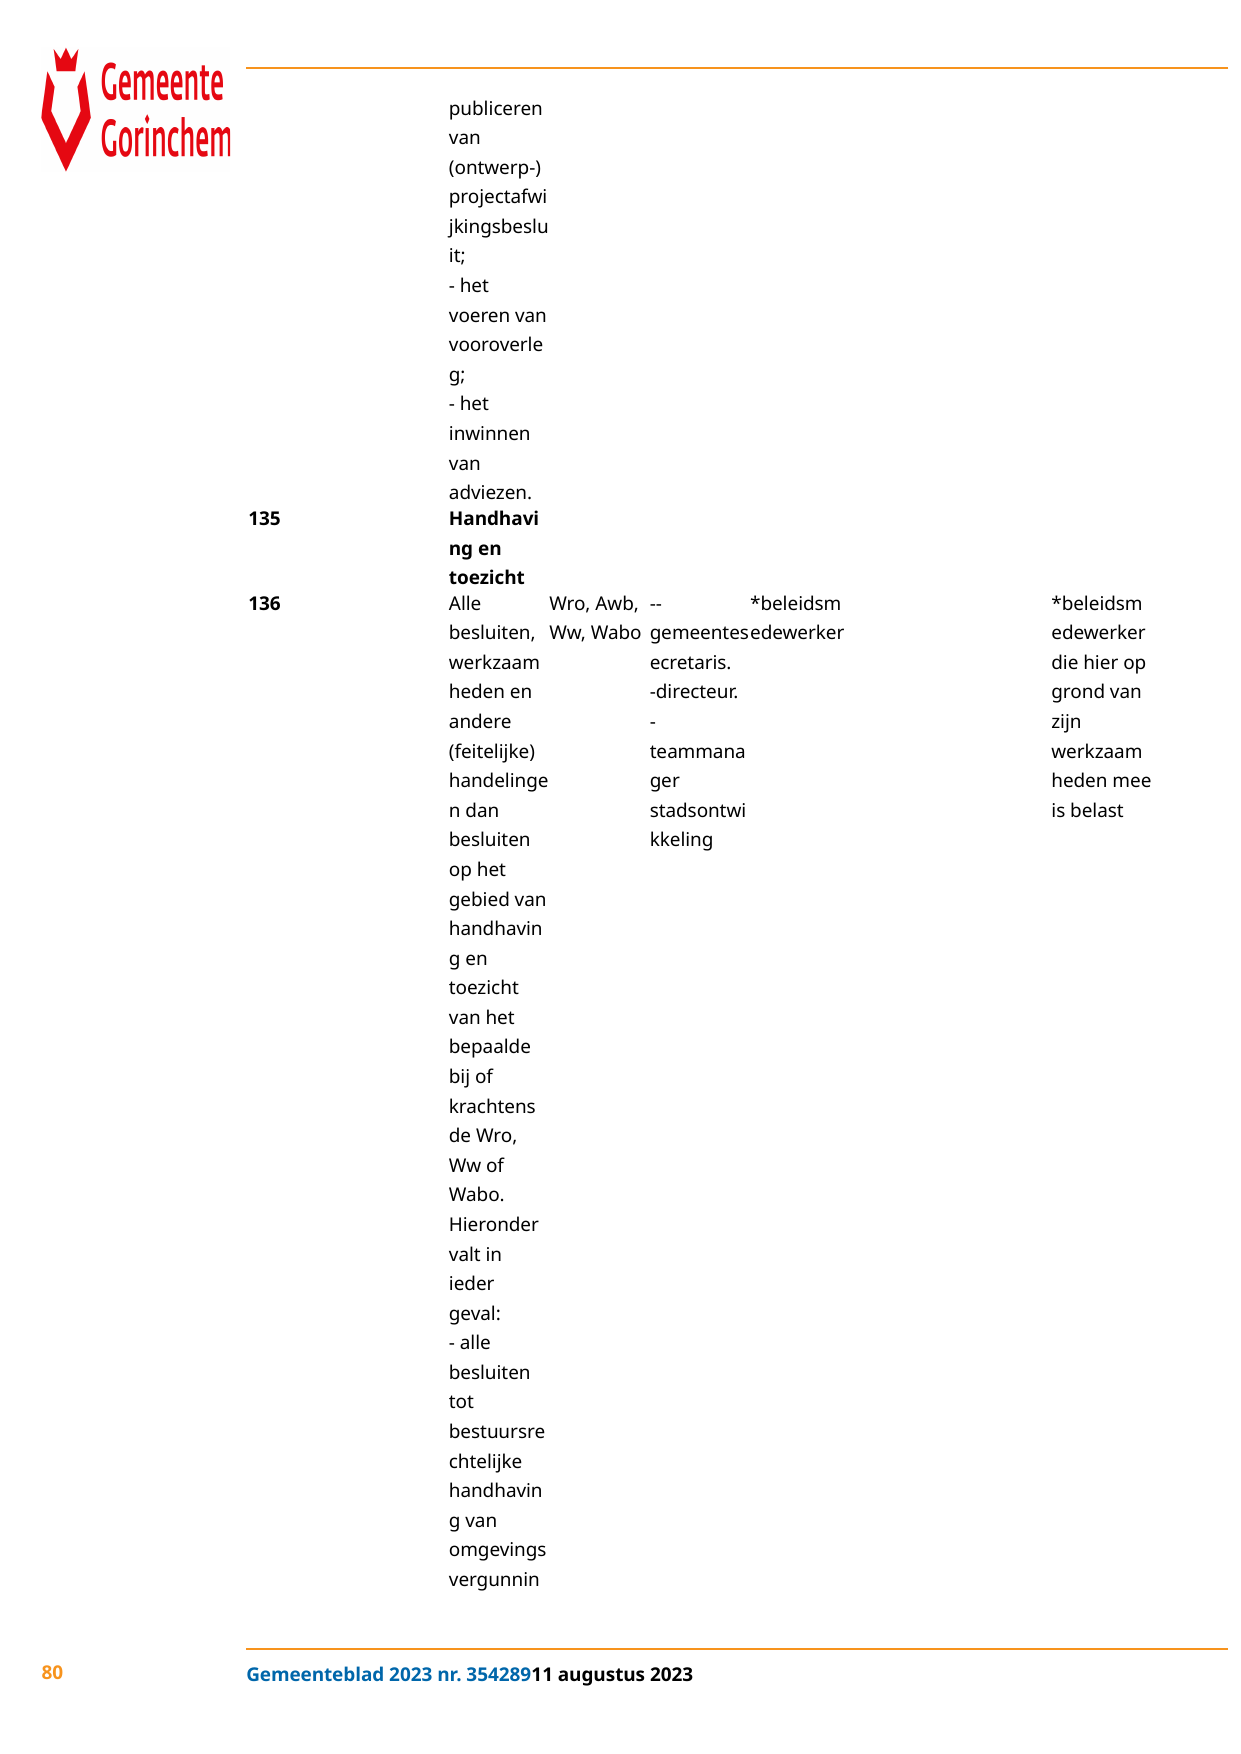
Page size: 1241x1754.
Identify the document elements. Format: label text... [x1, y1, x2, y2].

table_cell [549, 95, 649, 505]
table_cell [650, 95, 750, 505]
table_cell [850, 590, 951, 1592]
table_cell publiceren van (ontwerp-) projectafwijkingsbesluit; - het voeren van vooroverleg; - het inwinnen van adviezen. [449, 95, 549, 505]
table_cell Wro, Awb, Ww, Wabo [549, 590, 649, 1592]
picture [41, 47, 231, 172]
table_cell [951, 95, 1051, 505]
table_cell [750, 505, 850, 590]
table_cell 135 [248, 505, 348, 590]
table_cell *beleidsmedewerker [750, 590, 850, 1592]
table_cell [348, 505, 449, 590]
table_cell *beleidsmedewerker die hier op grond van zijn werkzaamheden mee is belast [1051, 590, 1152, 1592]
table_cell Handhaving en toezicht [449, 505, 549, 590]
table_cell [850, 95, 951, 505]
table_cell 136 [248, 590, 348, 1592]
table_cell [549, 505, 649, 590]
table_cell [1051, 95, 1152, 505]
table_cell [750, 95, 850, 505]
table_cell [348, 590, 449, 1592]
table_cell [1051, 505, 1152, 590]
table_cell [951, 505, 1051, 590]
table_cell [850, 505, 951, 590]
table_cell [348, 95, 449, 505]
table_cell [248, 95, 348, 505]
table_cell [951, 590, 1051, 1592]
table_cell [650, 505, 750, 590]
table_cell --gemeentesecretaris. -directeur. -teammanager stadsontwikkeling [650, 590, 750, 1592]
table_cell Alle besluiten, werkzaamheden en andere (feitelijke) handelingen dan besluiten op het gebied van handhaving en toezicht van het bepaalde bij of krachtens de Wro, Ww of Wabo. Hieronder valt in ieder geval: - alle besluiten tot bestuursrechtelijke handhaving van omgevingsvergunnin [449, 590, 549, 1592]
